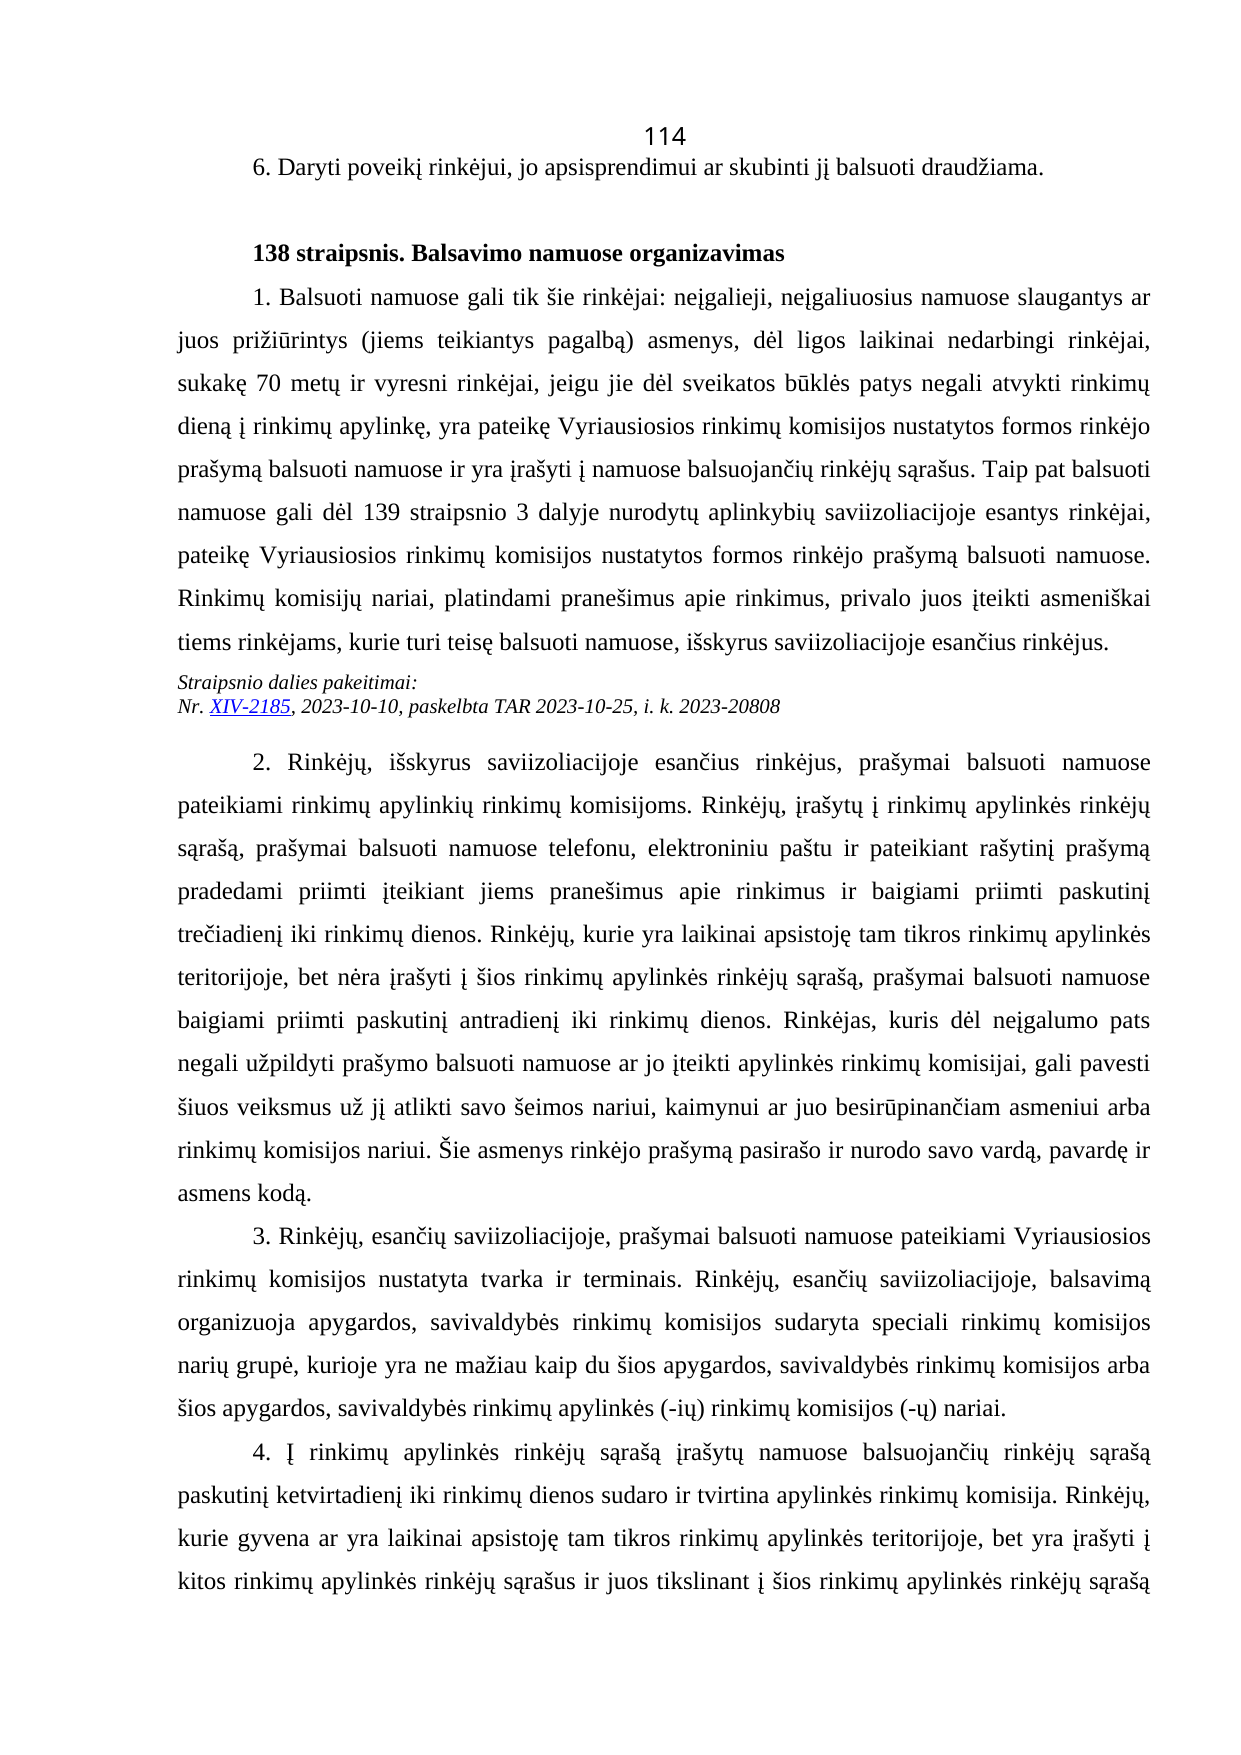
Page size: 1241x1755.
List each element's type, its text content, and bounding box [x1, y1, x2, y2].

text 2. Rinkėjų, išskyrus saviizoliacijoje esančius rinkėjus, prašymai balsuoti namuose pateikiami rinkimų apylinkių rinkimų komisijoms. Rinkėjų, įrašytų į rinkimų apylinkės rinkėjų sąrašą, prašymai balsuoti namuose telefonu, elektroniniu paštu ir pateikiant rašytinį prašymą pradedami priimti įteikiant jiems pranešimus apie rinkimus ir baigiami priimti paskutinį trečiadienį iki rinkimų dienos. Rinkėjų, kurie yra laikinai apsistoję tam tikros rinkimų apylinkės teritorijoje, bet nėra įrašyti į šios rinkimų apylinkės rinkėjų sąrašą, prašymai balsuoti namuose baigiami priimti paskutinį antradienį iki rinkimų dienos. Rinkėjas, kuris dėl neįgalumo pats negali užpildyti prašymo balsuoti namuose ar jo įteikti apylinkės rinkimų komisijai, gali pavesti šiuos veiksmus už jį atlikti savo šeimos nariui, kaimynui ar juo besirūpinančiam asmeniui arba rinkimų komisijos nariui. Šie asmenys rinkėjo prašymą pasirašo ir nurodo savo vardą, pavardę ir asmens kodą. [177, 747, 1152, 1207]
text 138 straipsnis. Balsavimo namuose organizavimas [177, 238, 1152, 267]
text 6. Daryti poveikį rinkėjui, jo apsisprendimui ar skubinti jį balsuoti draudžiama. [177, 152, 1152, 181]
text 4. Į rinkimų apylinkės rinkėjų sąrašą įrašytų namuose balsuojančių rinkėjų sąrašą paskutinį ketvirtadienį iki rinkimų dienos sudaro ir tvirtina apylinkės rinkimų komisija. Rinkėjų, kurie gyvena ar yra laikinai apsistoję tam tikros rinkimų apylinkės teritorijoje, bet yra įrašyti į kitos rinkimų apylinkės rinkėjų sąrašus ir juos tikslinant į šios rinkimų apylinkės rinkėjų sąrašą [177, 1437, 1152, 1595]
text 1. Balsuoti namuose gali tik šie rinkėjai: neįgalieji, neįgaliuosius namuose slaugantys ar juos prižiūrintys (jiems teikiantys pagalbą) asmenys, dėl ligos laikinai nedarbingi rinkėjai, sukakę 70 metų ir vyresni rinkėjai, jeigu jie dėl sveikatos būklės patys negali atvykti rinkimų dieną į rinkimų apylinkę, yra pateikę Vyriausiosios rinkimų komisijos nustatytos formos rinkėjo prašymą balsuoti namuose ir yra įrašyti į namuose balsuojančių rinkėjų sąrašus. Taip pat balsuoti namuose gali dėl 139 straipsnio 3 dalyje nurodytų aplinkybių saviizoliacijoje esantys rinkėjai, pateikę Vyriausiosios rinkimų komisijos nustatytos formos rinkėjo prašymą balsuoti namuose. Rinkimų komisijų nariai, platindami pranešimus apie rinkimus, privalo juos įteikti asmeniškai tiems rinkėjams, kurie turi teisę balsuoti namuose, išskyrus saviizoliacijoje esančius rinkėjus. [177, 282, 1152, 655]
text 3. Rinkėjų, esančių saviizoliacijoje, prašymai balsuoti namuose pateikiami Vyriausiosios rinkimų komisijos nustatyta tvarka ir terminais. Rinkėjų, esančių saviizoliacijoje, balsavimą organizuoja apygardos, savivaldybės rinkimų komisijos sudaryta speciali rinkimų komisijos narių grupė, kurioje yra ne mažiau kaip du šios apygardos, savivaldybės rinkimų komisijos arba šios apygardos, savivaldybės rinkimų apylinkės (-ių) rinkimų komisijos (-ų) nariai. [177, 1221, 1152, 1422]
text Nr. XIV-2185, 2023-10-10, paskelbta TAR 2023-10-25, i. k. 2023-20808 [177, 694, 1152, 718]
text Straipsnio dalies pakeitimai: [177, 670, 1152, 694]
